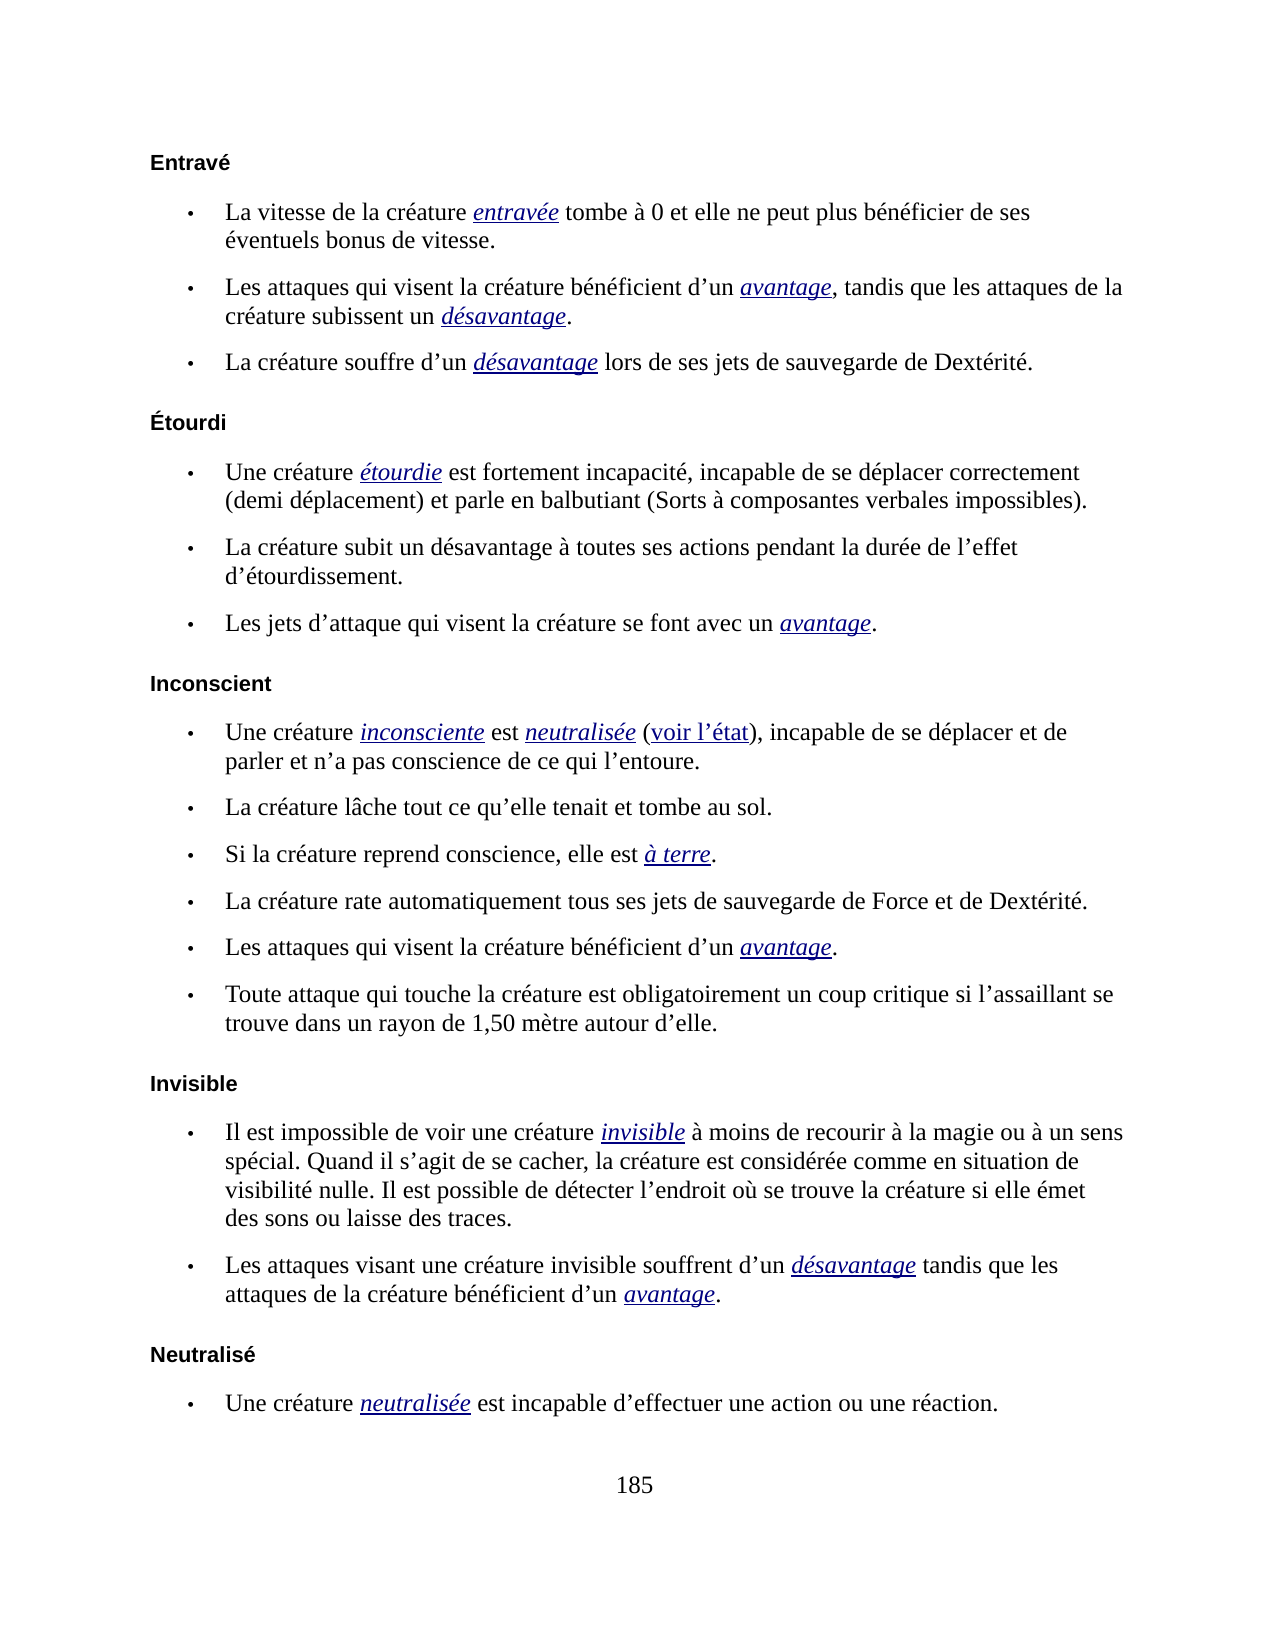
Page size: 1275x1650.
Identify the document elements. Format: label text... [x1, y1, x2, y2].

subtitle Neutralisé [150, 1342, 1125, 1367]
subtitle Étourdi [150, 410, 1125, 435]
list Il est impossible de voir une créature invisible à moins de recourir à la magie ou à un sens spécial. Quand il s’agit de se cacher, la créature est considérée comme en situation de visibilité nulle. Il est possible de détecter l’endroit où se trouve la créature si elle émet des sons ou laisse des traces. [187, 1117, 1125, 1232]
subtitle Entravé [150, 150, 1125, 175]
subtitle Invisible [150, 1071, 1125, 1096]
list Une créature étourdie est fortement incapacité, incapable de se déplacer correctement (demi déplacement) et parle en balbutiant (Sorts à composantes verbales impossibles). [187, 457, 1125, 514]
list La vitesse de la créature entravée tombe à 0 et elle ne peut plus bénéficier de ses éventuels bonus de vitesse. [187, 197, 1125, 254]
list Les attaques qui visent la créature bénéficient d’un avantage, tandis que les attaques de la créature subissent un désavantage. [187, 272, 1125, 329]
list Les attaques visant une créature invisible souffrent d’un désavantage tandis que les attaques de la créature bénéficient d’un avantage. [187, 1250, 1125, 1308]
list La créature subit un désavantage à toutes ses actions pendant la durée de l’effet d’étourdissement. [187, 532, 1125, 590]
list Les attaques qui visent la créature bénéficient d’un avantage. [187, 932, 1125, 961]
subtitle Inconscient [150, 670, 1125, 696]
list Une créature inconsciente est neutralisée (voir l’état), incapable de se déplacer et de parler et n’a pas conscience de ce qui l’entoure. [187, 717, 1125, 774]
list Toute attaque qui touche la créature est obligatoirement un coup critique si l’assaillant se trouve dans un rayon de 1,50 mètre autour d’elle. [187, 979, 1125, 1037]
list Si la créature reprend conscience, elle est à terre. [187, 839, 1125, 868]
list La créature lâche tout ce qu’elle tenait et tombe au sol. [187, 792, 1125, 821]
list Les jets d’attaque qui visent la créature se font avec un avantage. [187, 608, 1125, 636]
list La créature rate automatiquement tous ses jets de sauvegarde de Force et de Dextérité. [187, 886, 1125, 914]
list La créature souffre d’un désavantage lors de ses jets de sauvegarde de Dextérité. [187, 347, 1125, 376]
list Une créature neutralisée est incapable d’effectuer une action ou une réaction. [187, 1388, 1125, 1417]
